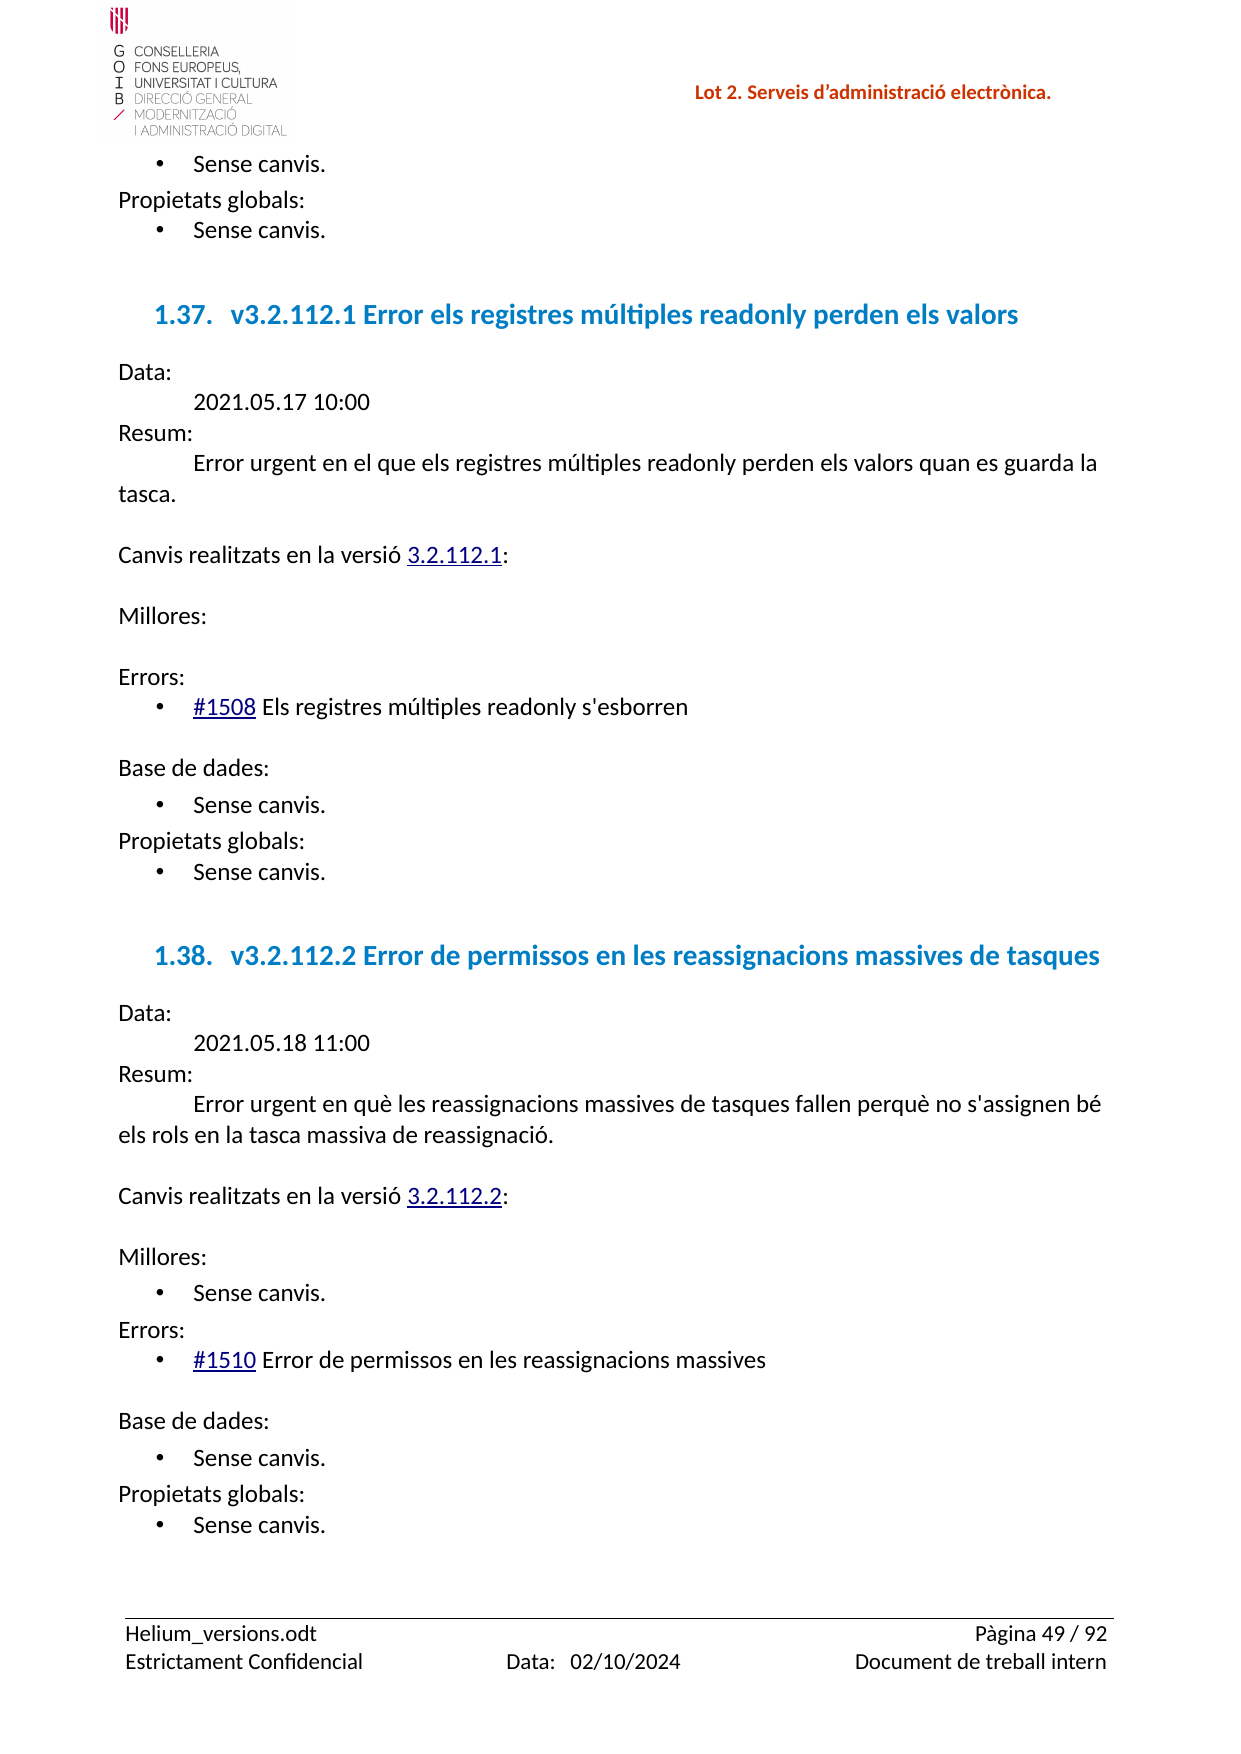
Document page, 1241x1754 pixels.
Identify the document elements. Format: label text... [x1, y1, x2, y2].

list Sense canvis. [156, 1442, 1122, 1472]
text Millores: [118, 600, 1122, 630]
text Resum: [118, 417, 1122, 447]
list #1510 Error de permissos en les reassignacions massives [156, 1344, 1122, 1375]
text Error urgent en què les reassignacions massives de tasques fallen perquè no s'assignen bé els rols en la tasca massiva de reassignació. [118, 1088, 1122, 1149]
list Sense canvis. [156, 215, 1122, 245]
list Sense canvis. [156, 1509, 1122, 1539]
text Errors: [118, 1314, 1122, 1344]
text Propietats globals: [118, 184, 1122, 215]
text Error urgent en el que els registres múltiples readonly perden els valors quan es guarda la tasca. [118, 447, 1122, 508]
subtitle v3.2.112.2 Error de permissos en les reassignacions massives de tasques [153, 937, 1122, 973]
text Data: [118, 997, 1122, 1027]
text Base de dades: [118, 752, 1122, 783]
text Propietats globals: [118, 825, 1122, 856]
list Sense canvis. [156, 789, 1122, 819]
list Sense canvis. [156, 1277, 1122, 1308]
text Resum: [118, 1058, 1122, 1088]
text 2021.05.18 11:00 [118, 1027, 1122, 1058]
text Errors: [118, 661, 1122, 691]
text 2021.05.17 10:00 [118, 386, 1122, 417]
text Canvis realitzats en la versió 3.2.112.2: [118, 1180, 1122, 1210]
text Canvis realitzats en la versió 3.2.112.1: [118, 539, 1122, 569]
subtitle v3.2.112.1 Error els registres múltiples readonly perden els valors [153, 296, 1122, 332]
list Sense canvis. [156, 148, 1122, 178]
text Data: [118, 356, 1122, 386]
list Sense canvis. [156, 856, 1122, 886]
text Base de dades: [118, 1405, 1122, 1436]
list #1508 Els registres múltiples readonly s'esborren [156, 691, 1122, 722]
text Millores: [118, 1241, 1122, 1271]
picture [100, 0, 297, 144]
text Propietats globals: [118, 1478, 1122, 1509]
